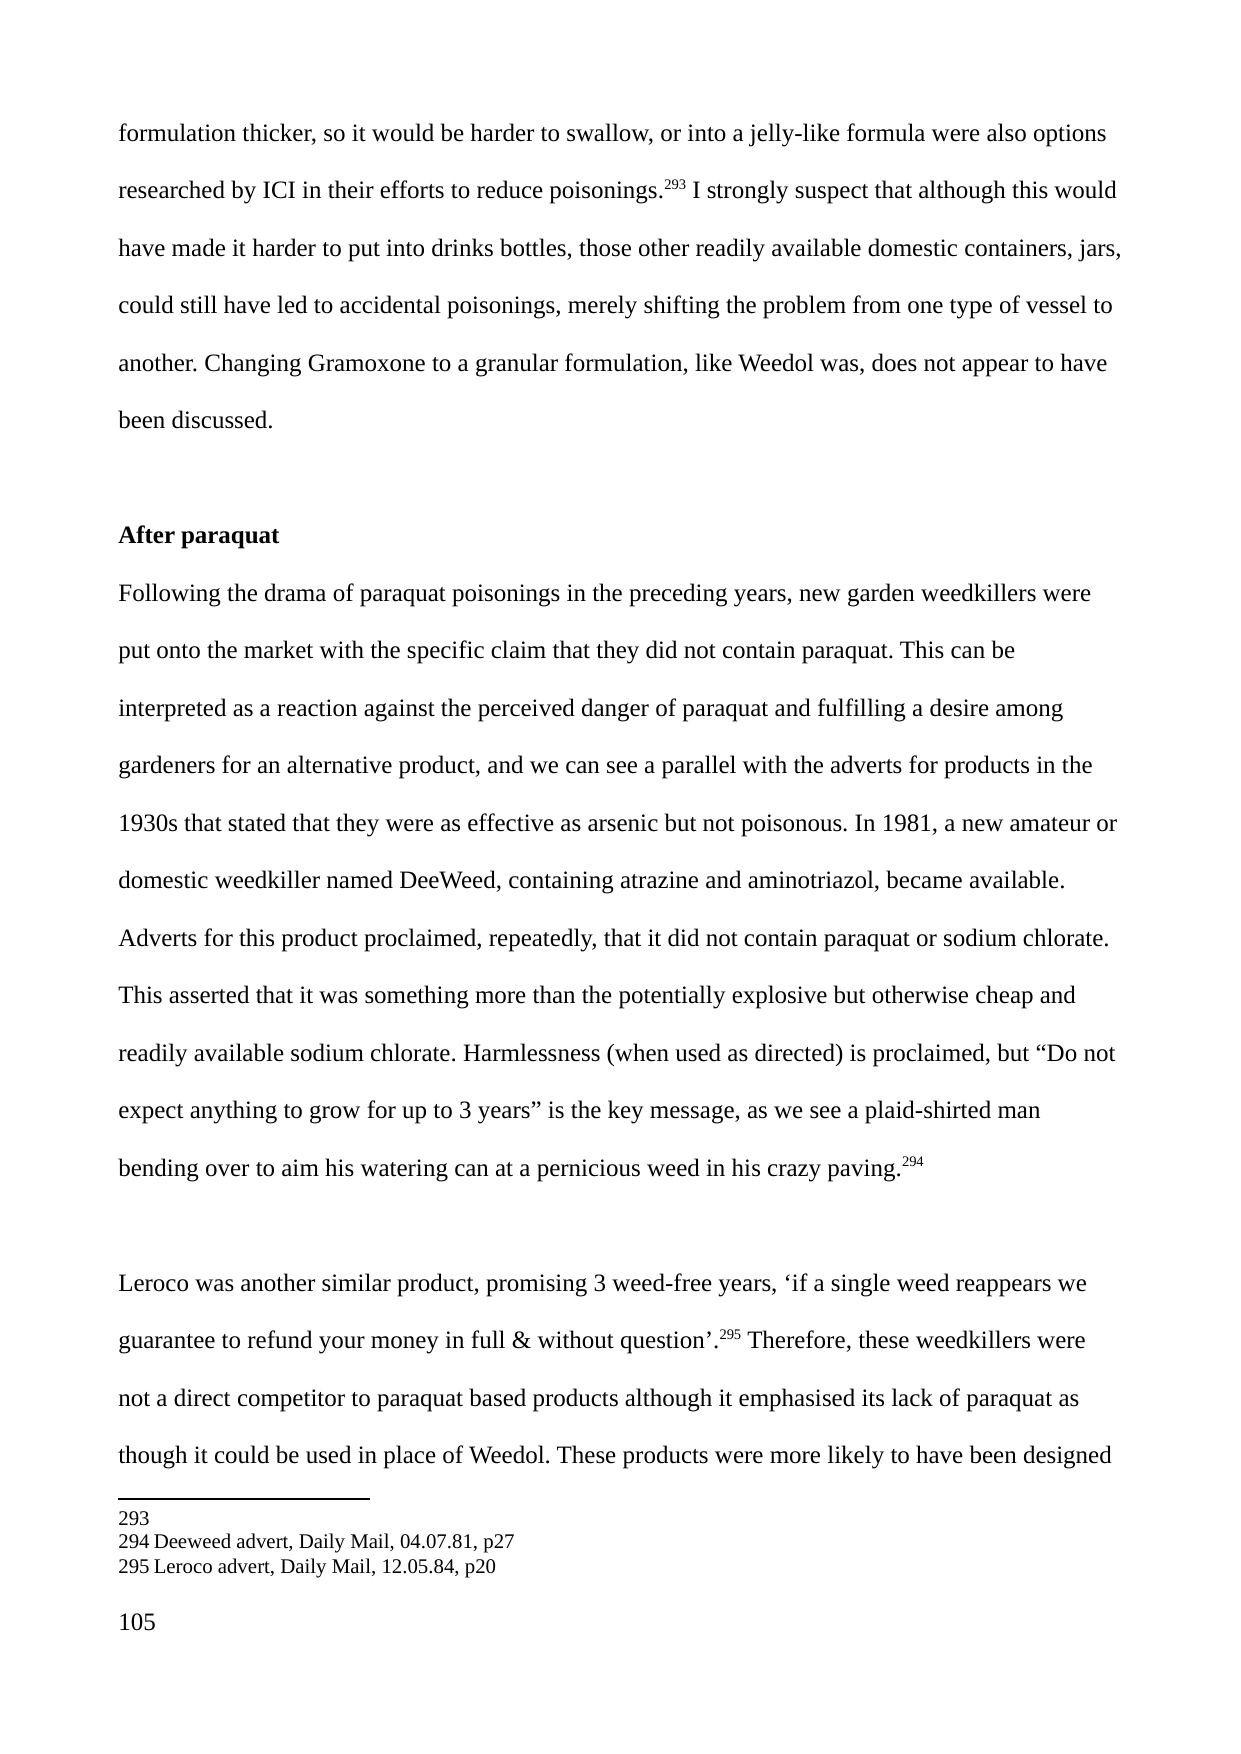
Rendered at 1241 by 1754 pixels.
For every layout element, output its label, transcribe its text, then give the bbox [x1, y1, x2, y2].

text Deeweed advert, Daily Mail, 04.07.81, p27 [118, 1529, 1122, 1553]
text Leroco was another similar product, promising 3 weed-free years, ‘if a single weed reappears we guarantee to refund your money in full & without question’. Therefore, these weedkillers were not a direct competitor to paraquat based products although it emphasised its lack of paraquat as though it could be used in place of Weedol. These products were more likely to have been designed [118, 1268, 1122, 1469]
text Leroco advert, Daily Mail, 12.05.84, p20 [118, 1553, 1122, 1578]
text formulation thicker, so it would be harder to swallow, or into a jelly-like formula were also options researched by ICI in their efforts to reduce poisonings. I strongly suspect that although this would have made it harder to put into drinks bottles, those other readily available domestic containers, jars, could still have led to accidental poisonings, merely shifting the problem from one type of vessel to another. Changing Gramoxone to a granular formulation, like Weedol was, does not appear to have been discussed. [118, 118, 1122, 434]
text Following the drama of paraquat poisonings in the preceding years, new garden weedkillers were put onto the market with the specific claim that they did not contain paraquat. This can be interpreted as a reaction against the perceived danger of paraquat and fulfilling a desire among gardeners for an alternative product, and we can see a parallel with the adverts for products in the 1930s that stated that they were as effective as arsenic but not poisonous. In 1981, a new amateur or domestic weedkiller named DeeWeed, containing atrazine and aminotriazol, became available. Adverts for this product proclaimed, repeatedly, that it did not contain paraquat or sodium chlorate. This asserted that it was something more than the potentially explosive but otherwise cheap and readily available sodium chlorate. Harmlessness (when used as directed) is proclaimed, but “Do not expect anything to grow for up to 3 years” is the key message, as we see a plaid-shirted man bending over to aim his watering can at a pernicious weed in his crazy paving. [118, 578, 1122, 1182]
text After paraquat [118, 521, 1122, 549]
